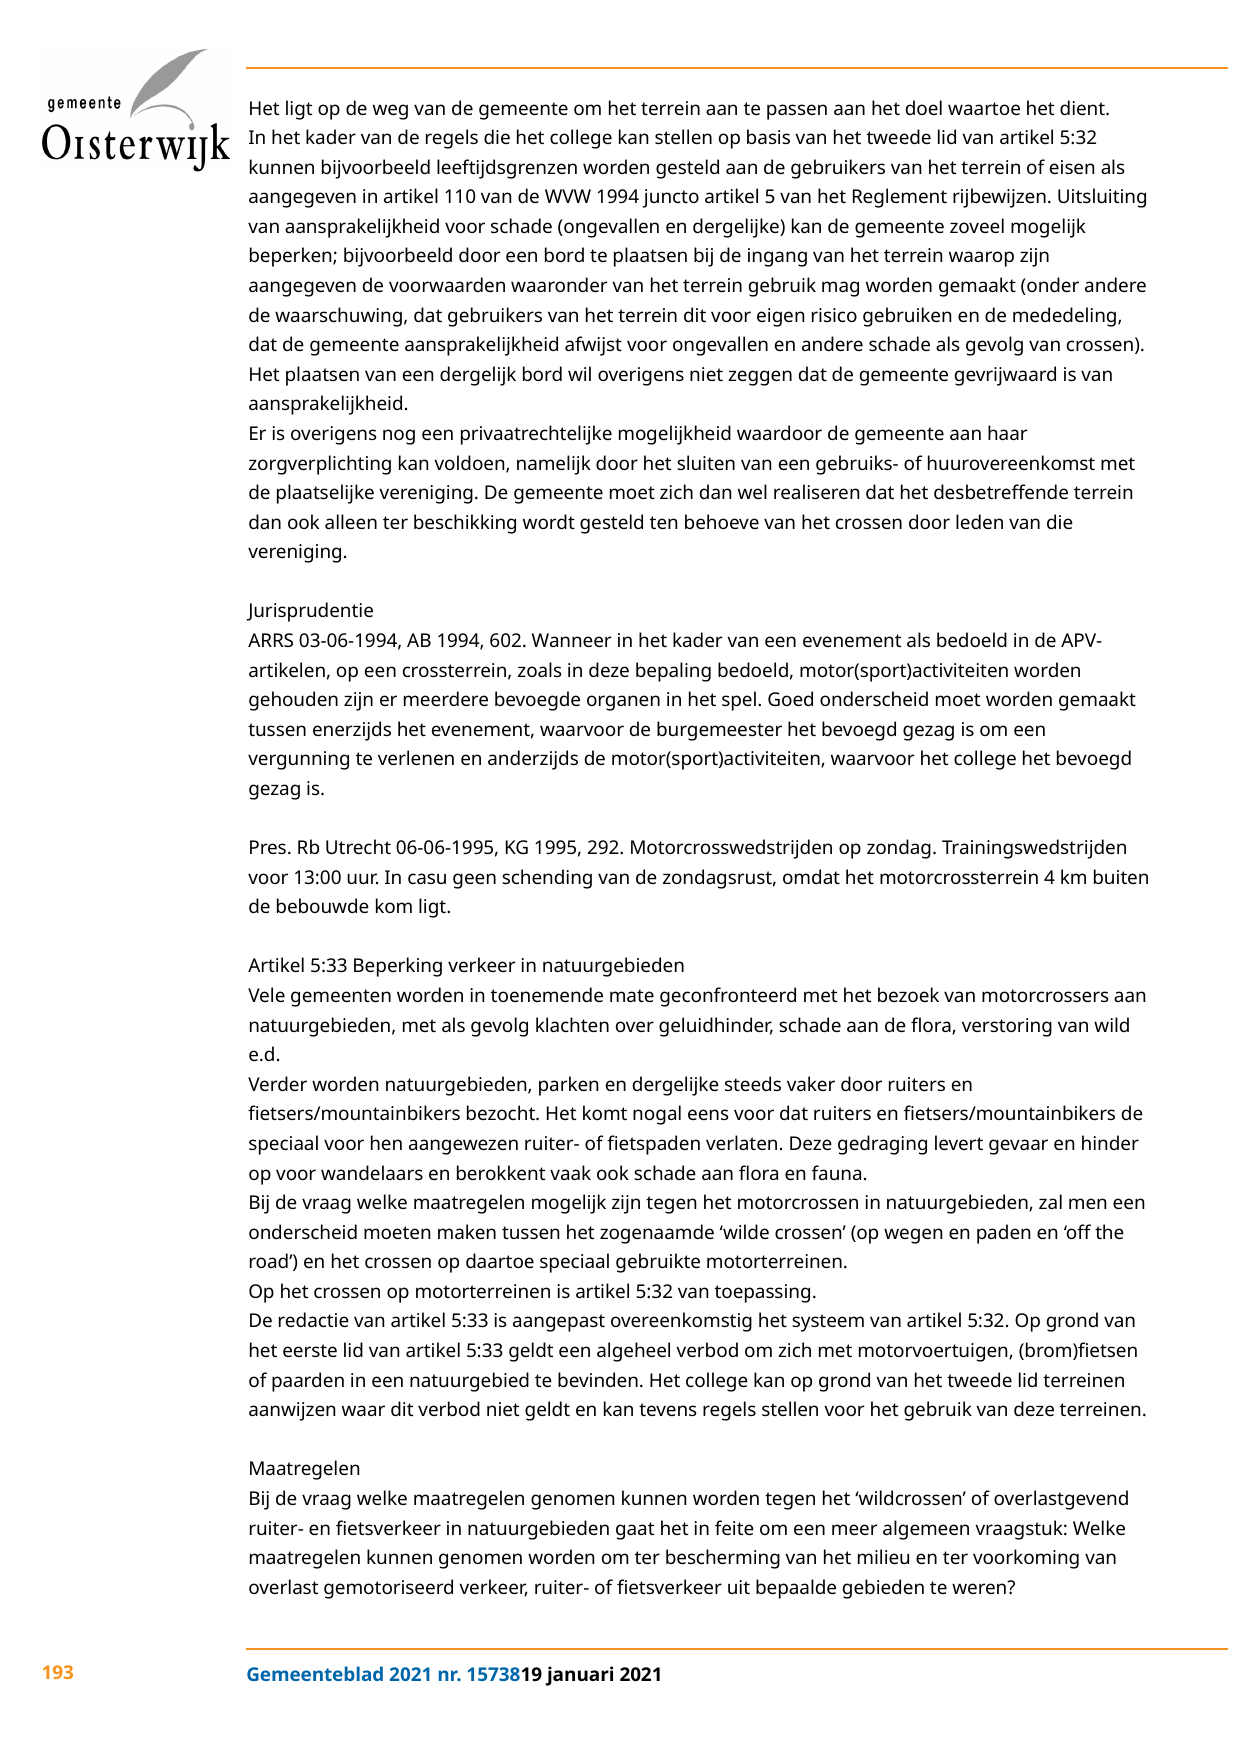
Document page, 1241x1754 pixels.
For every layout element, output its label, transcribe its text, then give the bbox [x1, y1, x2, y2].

text Vele gemeenten worden in toenemende mate geconfronteerd met het bezoek van motorcrossers aan natuurgebieden, met als gevolg klachten over geluidhinder, schade aan de flora, verstoring van wild e.d. [248, 982, 1152, 1067]
text Jurisprudentie [248, 598, 1152, 623]
text Bij de vraag welke maatregelen mogelijk zijn tegen het motorcrossen in natuurgebieden, zal men een onderscheid moeten maken tussen het zogenaamde ‘wilde crossen’ (op wegen en paden en ‘off the road’) en het crossen op daartoe speciaal gebruikte motorterreinen. [248, 1189, 1152, 1274]
text Verder worden natuurgebieden, parken en dergelijke steeds vaker door ruiters en fietsers/mountainbikers bezocht. Het komt nogal eens voor dat ruiters en fietsers/mountainbikers de speciaal voor hen aangewezen ruiter- of fietspaden verlaten. Deze gedraging levert gevaar en hinder op voor wandelaars en berokkent vaak ook schade aan flora en fauna. [248, 1071, 1152, 1186]
text ARRS 03-06-1994, AB 1994, 602. Wanneer in het kader van een evenement als bedoeld in de APV-artikelen, op een crossterrein, zoals in deze bepaling bedoeld, motor(sport)activiteiten worden gehouden zijn er meerdere bevoegde organen in het spel. Goed onderscheid moet worden gemaakt tussen enerzijds het evenement, waarvoor de burgemeester het bevoegd gezag is om een vergunning te verlenen en anderzijds de motor(sport)activiteiten, waarvoor het college het bevoegd gezag is. [248, 627, 1152, 801]
picture [41, 47, 231, 172]
text Er is overigens nog een privaatrechtelijke mogelijkheid waardoor de gemeente aan haar zorgverplichting kan voldoen, namelijk door het sluiten van een gebruiks- of huurovereenkomst met de plaatselijke vereniging. De gemeente moet zich dan wel realiseren dat het desbetreffende terrein dan ook alleen ter beschikking wordt gesteld ten behoeve van het crossen door leden van die vereniging. [248, 420, 1152, 564]
text Maatregelen [248, 1456, 1152, 1481]
text Het ligt op de weg van de gemeente om het terrein aan te passen aan het doel waartoe het dient. [248, 95, 1152, 121]
text De redactie van artikel 5:33 is aangepast overeenkomstig het systeem van artikel 5:32. Op grond van het eerste lid van artikel 5:33 geldt een algeheel verbod om zich met motorvoertuigen, (brom)fietsen of paarden in een natuurgebied te bevinden. Het college kan op grond van het tweede lid terreinen aanwijzen waar dit verbod niet geldt en kan tevens regels stellen voor het gebruik van deze terreinen. [248, 1308, 1152, 1422]
text In het kader van de regels die het college kan stellen op basis van het tweede lid van artikel 5:32 kunnen bijvoorbeeld leeftijdsgrenzen worden gesteld aan de gebruikers van het terrein of eisen als aangegeven in artikel 110 van de WVW 1994 juncto artikel 5 van het Reglement rijbewijzen. Uitsluiting van aansprakelijkheid voor schade (ongevallen en dergelijke) kan de gemeente zoveel mogelijk beperken; bijvoorbeeld door een bord te plaatsen bij de ingang van het terrein waarop zijn aangegeven de voorwaarden waaronder van het terrein gebruik mag worden gemaakt (onder andere de waarschuwing, dat gebruikers van het terrein dit voor eigen risico gebruiken en de mededeling, dat de gemeente aansprakelijkheid afwijst voor ongevallen en andere schade als gevolg van crossen). Het plaatsen van een dergelijk bord wil overigens niet zeggen dat de gemeente gevrijwaard is van aansprakelijkheid. [248, 124, 1152, 416]
text Artikel 5:33 Beperking verkeer in natuurgebieden [248, 953, 1152, 978]
text Op het crossen op motorterreinen is artikel 5:32 van toepassing. [248, 1278, 1152, 1304]
text Bij de vraag welke maatregelen genomen kunnen worden tegen het ‘wildcrossen’ of overlastgevend ruiter- en fietsverkeer in natuurgebieden gaat het in feite om een meer algemeen vraagstuk: Welke maatregelen kunnen genomen worden om ter bescherming van het milieu en ter voorkoming van overlast gemotoriseerd verkeer, ruiter- of fietsverkeer uit bepaalde gebieden te weren? [248, 1485, 1152, 1600]
text Pres. Rb Utrecht 06-06-1995, KG 1995, 292. Motorcrosswedstrijden op zondag. Trainingswedstrijden voor 13:00 uur. In casu geen schending van de zondagsrust, omdat het motorcrossterrein 4 km buiten de bebouwde kom ligt. [248, 834, 1152, 919]
